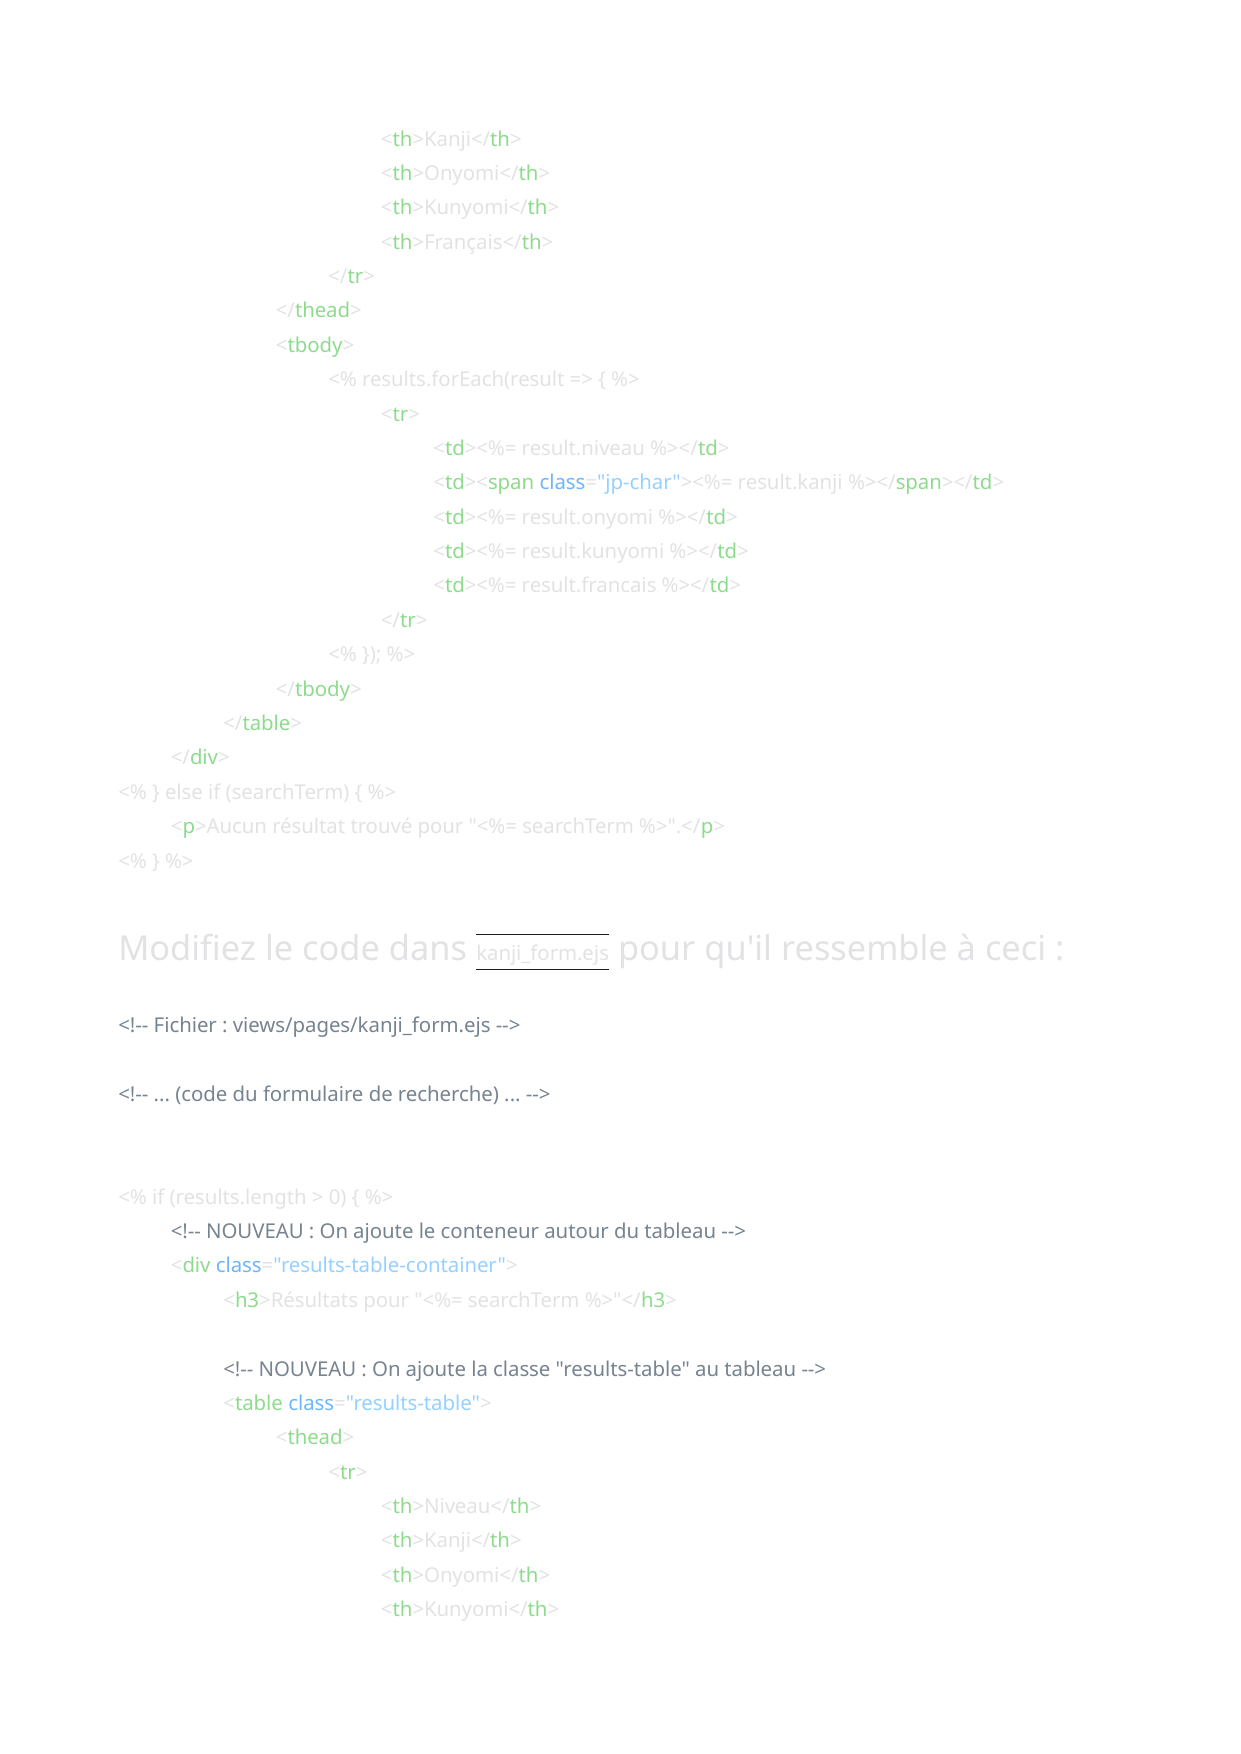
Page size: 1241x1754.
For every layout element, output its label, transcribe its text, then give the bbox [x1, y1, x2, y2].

text <td><%= result.kunyomi %></td> [118, 531, 1122, 565]
text <% if (results.length > 0) { %> [118, 1176, 1122, 1211]
text </table> [118, 702, 1122, 737]
subtitle Modifiez le code dans kanji_form.ejs pour qu'il ressemble à ceci : [118, 923, 1122, 970]
text <% results.forEach(result => { %> [118, 359, 1122, 393]
text <tbody> [118, 324, 1122, 359]
text </thead> [118, 290, 1122, 324]
text <!-- Fichier : views/pages/kanji_form.ejs --> [118, 1004, 1122, 1039]
text <th>Onyomi</th> [118, 152, 1122, 187]
text <th>Kunyomi</th> [118, 1589, 1122, 1623]
text <td><%= result.niveau %></td> [118, 427, 1122, 462]
text <thead> [118, 1417, 1122, 1451]
text <tr> [118, 1451, 1122, 1486]
text <% } else if (searchTerm) { %> [118, 771, 1122, 806]
text <td><%= result.francais %></td> [118, 565, 1122, 599]
text <!-- ... (code du formulaire de recherche) ... --> [118, 1073, 1122, 1108]
text <td><%= result.onyomi %></td> [118, 496, 1122, 531]
text <th>Niveau</th> [118, 1486, 1122, 1520]
text <div class="results-table-container"> [118, 1245, 1122, 1279]
text </div> [118, 737, 1122, 771]
text <td><span class="jp-char"><%= result.kanji %></span></td> [118, 462, 1122, 496]
text <!-- NOUVEAU : On ajoute le conteneur autour du tableau --> [118, 1211, 1122, 1245]
text </tbody> [118, 668, 1122, 702]
text </tr> [118, 256, 1122, 290]
text <th>Kunyomi</th> [118, 187, 1122, 221]
text <% } %> [118, 840, 1122, 874]
text <th>Kanji</th> [118, 1520, 1122, 1554]
text <% }); %> [118, 634, 1122, 668]
text <tr> [118, 393, 1122, 427]
text </tr> [118, 599, 1122, 634]
text <table class="results-table"> [118, 1383, 1122, 1417]
text <th>Onyomi</th> [118, 1554, 1122, 1589]
text <h3>Résultats pour "<%= searchTerm %>"</h3> [118, 1279, 1122, 1314]
text <th>Kanji</th> [118, 118, 1122, 152]
text <!-- NOUVEAU : On ajoute la classe "results-table" au tableau --> [118, 1348, 1122, 1383]
text <th>Français</th> [118, 221, 1122, 256]
text <p>Aucun résultat trouvé pour "<%= searchTerm %>".</p> [118, 806, 1122, 840]
